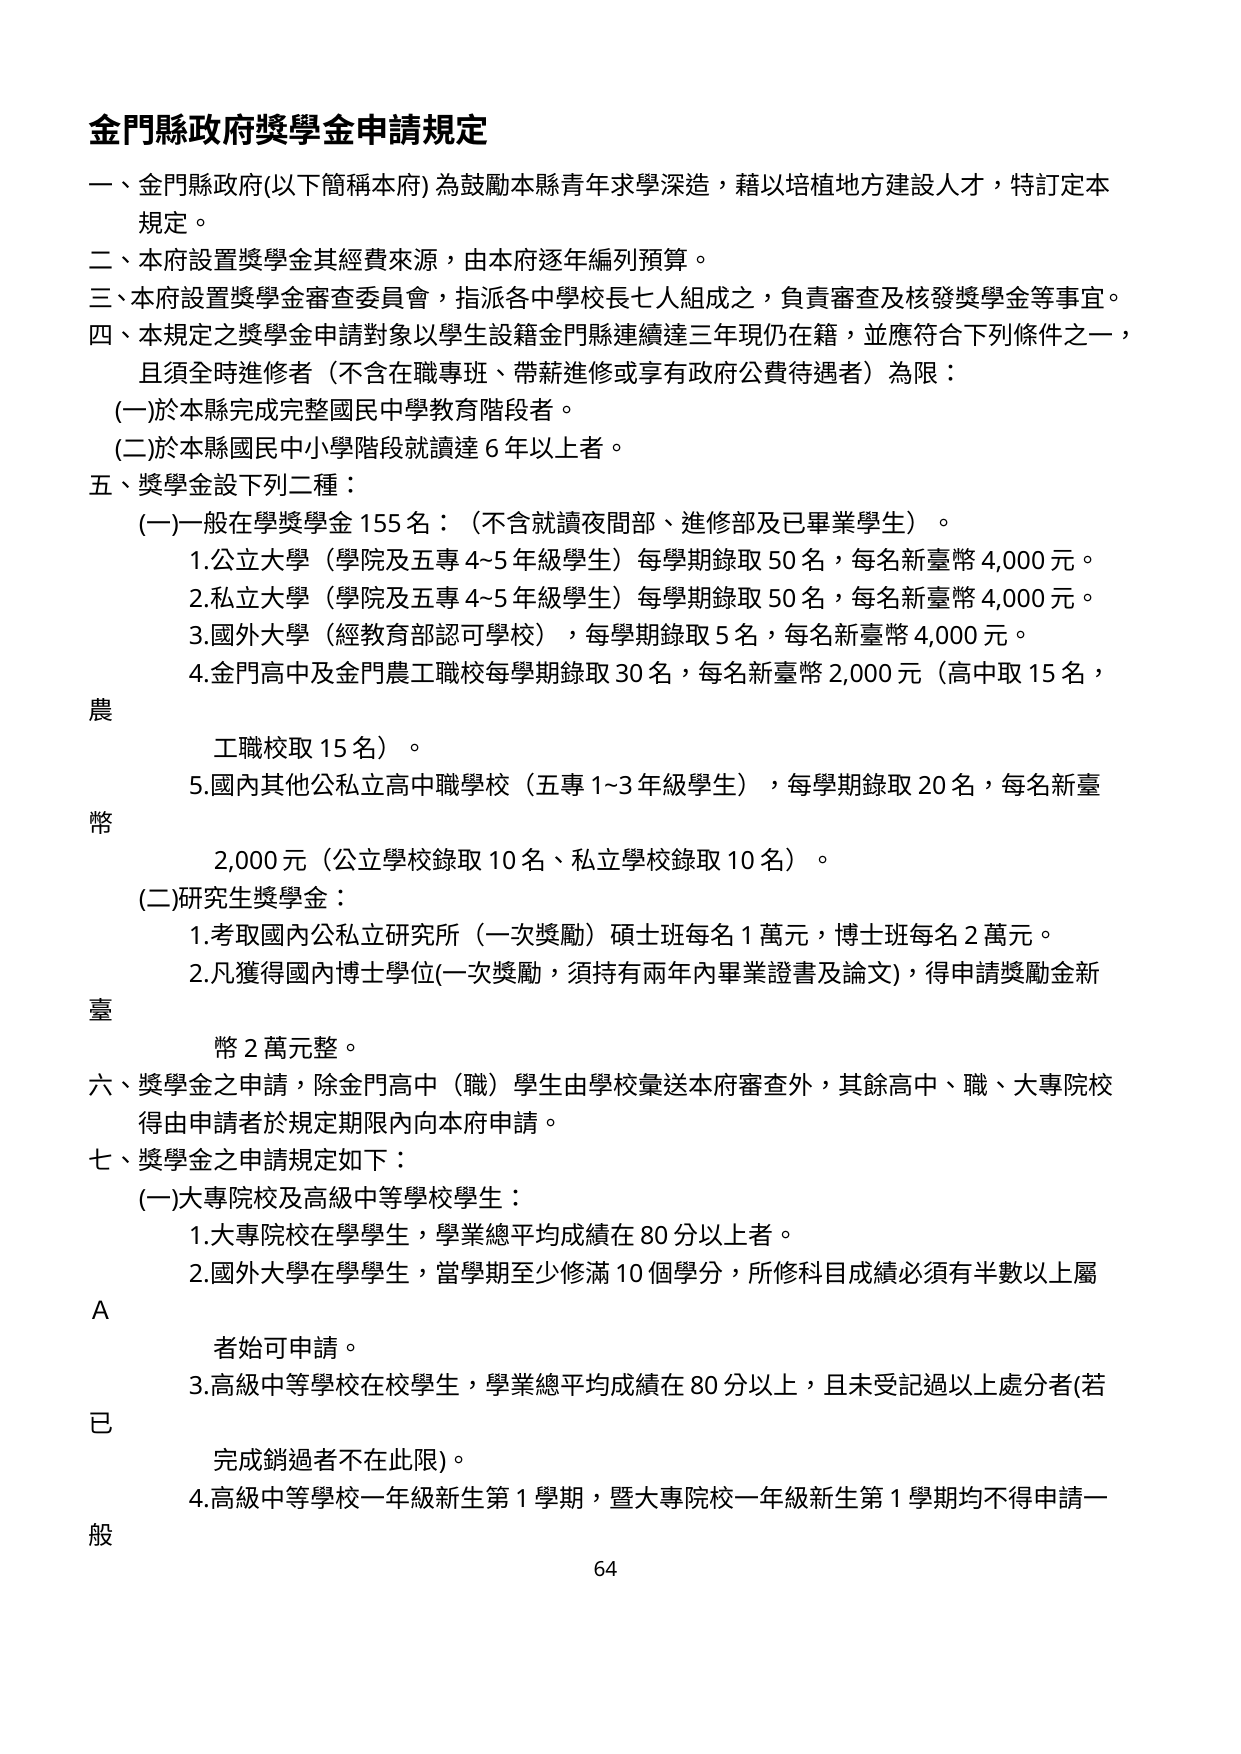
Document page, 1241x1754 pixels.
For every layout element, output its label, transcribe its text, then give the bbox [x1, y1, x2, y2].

text 3.高級中等學校在校學生，學業總平均成績在80分以上，且未受記過以上處分者(若已 [89, 1365, 1122, 1440]
text 五、獎學金設下列二種： [89, 465, 1122, 503]
text 規定。 [89, 203, 1122, 240]
text 二、本府設置獎學金其經費來源，由本府逐年編列預算。 [89, 240, 1122, 278]
text 工職校取15名）。 [89, 728, 1122, 765]
text 4.高級中等學校一年級新生第1學期，暨大專院校一年級新生第1學期均不得申請一般 [89, 1478, 1122, 1553]
text 一、金門縣政府(以下簡稱本府) 為鼓勵本縣青年求學深造，藉以培植地方建設人才，特訂定本 [89, 165, 1122, 203]
text (一)於本縣完成完整國民中學教育階段者。 [89, 390, 1122, 428]
text (二)於本縣國民中小學階段就讀達6年以上者。 [89, 428, 1122, 465]
text 1.大專院校在學學生，學業總平均成績在80分以上者。 [89, 1215, 1122, 1253]
text 1.考取國內公私立研究所（一次獎勵）碩士班每名1萬元，博士班每名2萬元。 [89, 915, 1122, 953]
text 5.國內其他公私立高中職學校（五專1~3年級學生），每學期錄取20名，每名新臺幣 [89, 765, 1122, 840]
text 完成銷過者不在此限)。 [89, 1440, 1122, 1478]
text 七、獎學金之申請規定如下： [89, 1140, 1122, 1178]
text 2.凡獲得國內博士學位(一次獎勵，須持有兩年內畢業證書及論文)，得申請獎勵金新臺 [89, 953, 1122, 1028]
text 且須全時進修者（不含在職專班、帶薪進修或享有政府公費待遇者）為限： [89, 353, 1122, 390]
text (二)研究生獎學金： [89, 878, 1122, 915]
text 3.國外大學（經教育部認可學校），每學期錄取5名，每名新臺幣4,000元。 [89, 615, 1122, 653]
text 者始可申請。 [89, 1328, 1122, 1365]
text 2,000元（公立學校錄取10名、私立學校錄取10名）。 [89, 840, 1122, 878]
text 四、本規定之獎學金申請對象以學生設籍金門縣連續達三年現仍在籍，並應符合下列條件之一， [89, 315, 1122, 353]
text 2.國外大學在學學生，當學期至少修滿10個學分，所修科目成績必須有半數以上屬Ａ [89, 1253, 1122, 1328]
text 六、獎學金之申請，除金門高中（職）學生由學校彙送本府審查外，其餘高中、職、大專院校 [89, 1065, 1122, 1103]
text 4.金門高中及金門農工職校每學期錄取30名，每名新臺幣2,000元（高中取15名，農 [89, 653, 1122, 728]
text 得由申請者於規定期限內向本府申請。 [89, 1103, 1122, 1140]
text (一)大專院校及高級中等學校學生： [89, 1178, 1122, 1215]
text 1.公立大學（學院及五專4~5年級學生）每學期錄取50名，每名新臺幣4,000元。 [89, 540, 1122, 578]
text 三、本府設置獎學金審查委員會，指派各中學校長七人組成之，負責審查及核發獎學金等事宜。 [89, 278, 1122, 315]
text (一)一般在學獎學金155名：（不含就讀夜間部、進修部及已畢業學生）。 [89, 503, 1122, 540]
text 幣2萬元整。 [89, 1028, 1122, 1065]
text 金門縣政府獎學金申請規定 [89, 90, 1122, 165]
text 2.私立大學（學院及五專4~5年級學生）每學期錄取50名，每名新臺幣4,000元。 [89, 578, 1122, 615]
